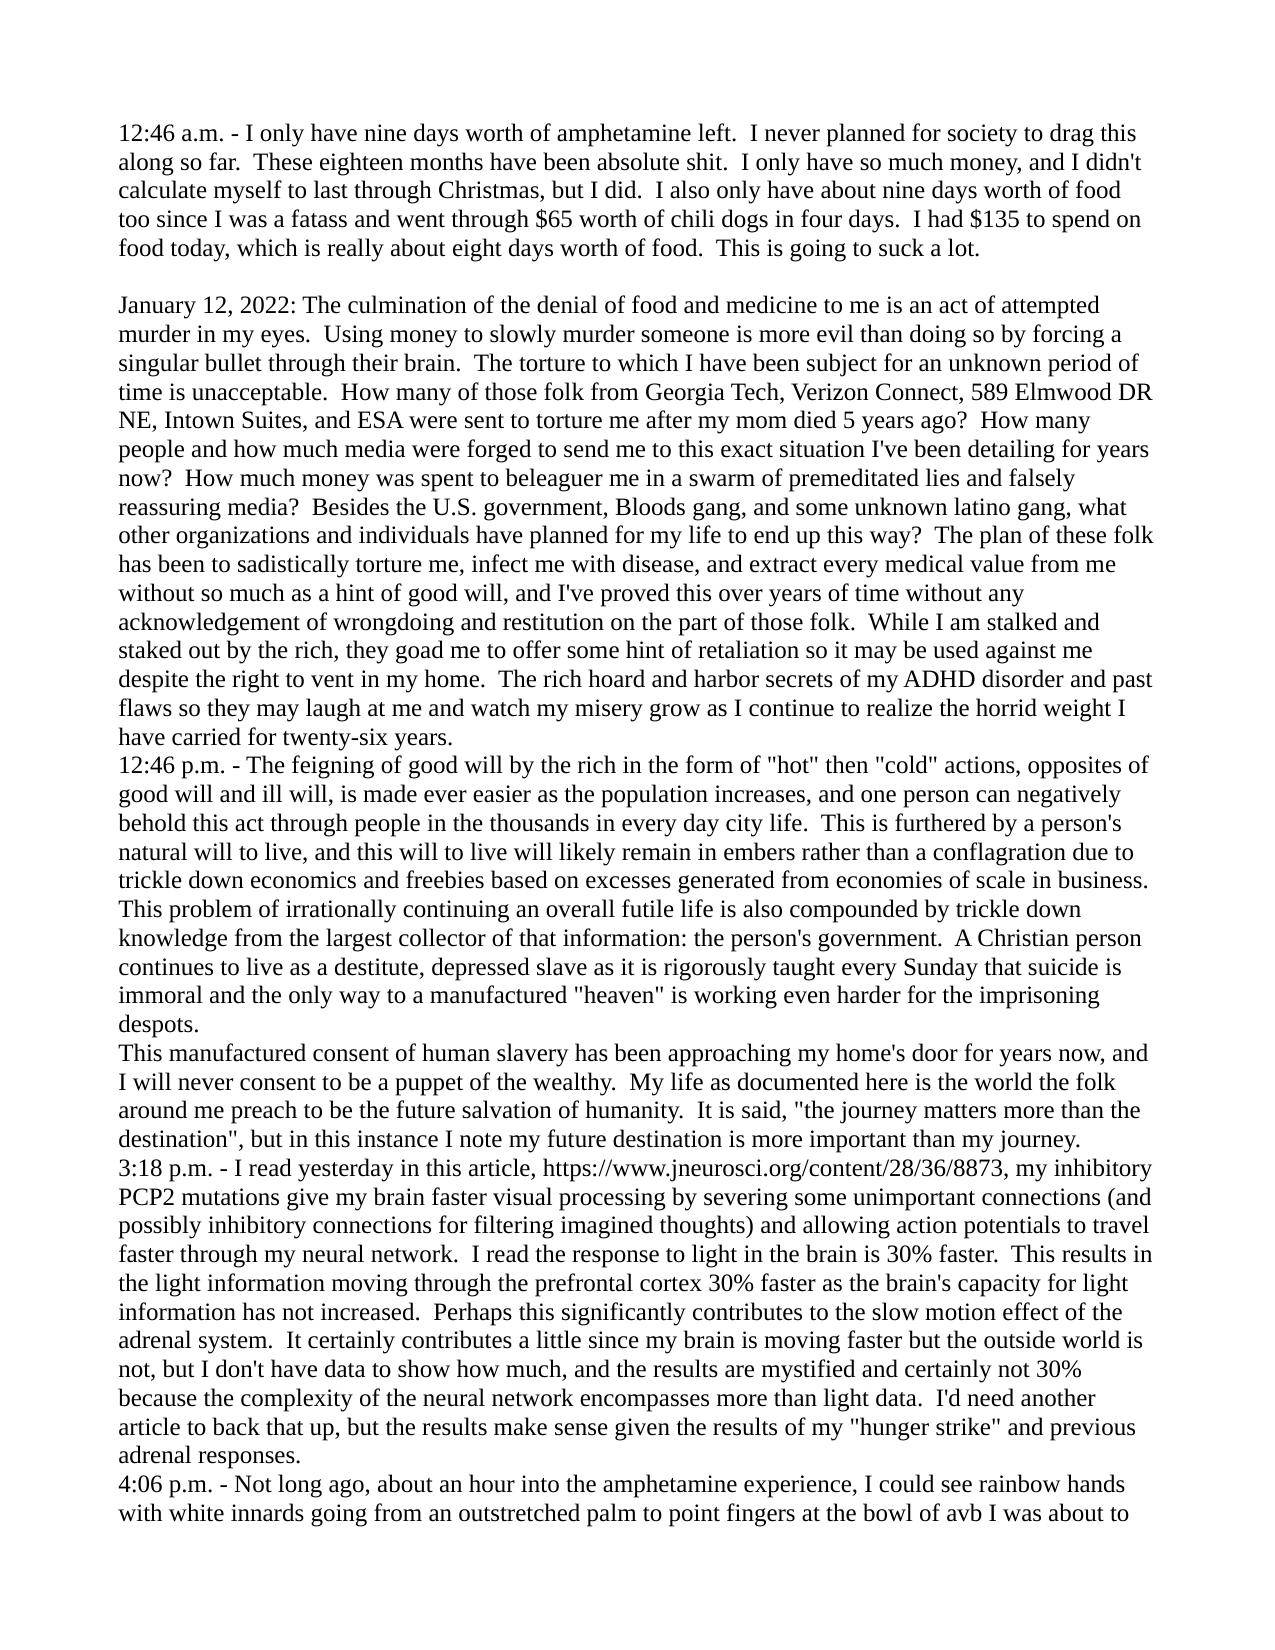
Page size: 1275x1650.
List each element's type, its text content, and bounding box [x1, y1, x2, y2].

text 12:46 p.m. - The feigning of good will by the rich in the form of "hot" then "cold" actions, opposites of good will and ill will, is made ever easier as the population increases, and one person can negatively behold this act through people in the thousands in every day city life. This is furthered by a person's natural will to live, and this will to live will likely remain in embers rather than a conflagration due to trickle down economics and freebies based on excesses generated from economies of scale in business. This problem of irrationally continuing an overall futile life is also compounded by trickle down knowledge from the largest collector of that information: the person's government. A Christian person continues to live as a destitute, depressed slave as it is rigorously taught every Sunday that suicide is immoral and the only way to a manufactured "heaven" is working even harder for the imprisoning despots. [118, 751, 1157, 1038]
text January 12, 2022: The culmination of the denial of food and medicine to me is an act of attempted murder in my eyes. Using money to slowly murder someone is more evil than doing so by forcing a singular bullet through their brain. The torture to which I have been subject for an unknown period of time is unacceptable. How many of those folk from Georgia Tech, Verizon Connect, 589 Elmwood DR NE, Intown Suites, and ESA were sent to torture me after my mom died 5 years ago? How many people and how much media were forged to send me to this exact situation I've been detailing for years now? How much money was spent to beleaguer me in a swarm of premeditated lies and falsely reassuring media? Besides the U.S. government, Bloods gang, and some unknown latino gang, what other organizations and individuals have planned for my life to end up this way? The plan of these folk has been to sadistically torture me, infect me with disease, and extract every medical value from me without so much as a hint of good will, and I've proved this over years of time without any acknowledgement of wrongdoing and restitution on the part of those folk. While I am stalked and staked out by the rich, they goad me to offer some hint of retaliation so it may be used against me despite the right to vent in my home. The rich hoard and harbor secrets of my ADHD disorder and past flaws so they may laugh at me and watch my misery grow as I continue to realize the horrid weight I have carried for twenty-six years. [118, 291, 1157, 751]
text 3:18 p.m. - I read yesterday in this article, https://www.jneurosci.org/content/28/36/8873, my inhibitory PCP2 mutations give my brain faster visual processing by severing some unimportant connections (and possibly inhibitory connections for filtering imagined thoughts) and allowing action potentials to travel faster through my neural network. I read the response to light in the brain is 30% faster. This results in the light information moving through the prefrontal cortex 30% faster as the brain's capacity for light information has not increased. Perhaps this significantly contributes to the slow motion effect of the adrenal system. It certainly contributes a little since my brain is moving faster but the outside world is not, but I don't have data to show how much, and the results are mystified and certainly not 30% because the complexity of the neural network encompasses more than light data. I'd need another article to back that up, but the results make sense given the results of my "hunger strike" and previous adrenal responses. [118, 1153, 1157, 1469]
text 4:06 p.m. - Not long ago, about an hour into the amphetamine experience, I could see rainbow hands with white innards going from an outstretched palm to point fingers at the bowl of avb I was about to [118, 1469, 1157, 1527]
text 12:46 a.m. - I only have nine days worth of amphetamine left. I never planned for society to drag this along so far. These eighteen months have been absolute shit. I only have so much money, and I didn't calculate myself to last through Christmas, but I did. I also only have about nine days worth of food too since I was a fatass and went through $65 worth of chili dogs in four days. I had $135 to spend on food today, which is really about eight days worth of food. This is going to suck a lot. [118, 118, 1157, 262]
text This manufactured consent of human slavery has been approaching my home's door for years now, and I will never consent to be a puppet of the wealthy. My life as documented here is the world the folk around me preach to be the future salvation of humanity. It is said, "the journey matters more than the destination", but in this instance I note my future destination is more important than my journey. [118, 1038, 1157, 1153]
